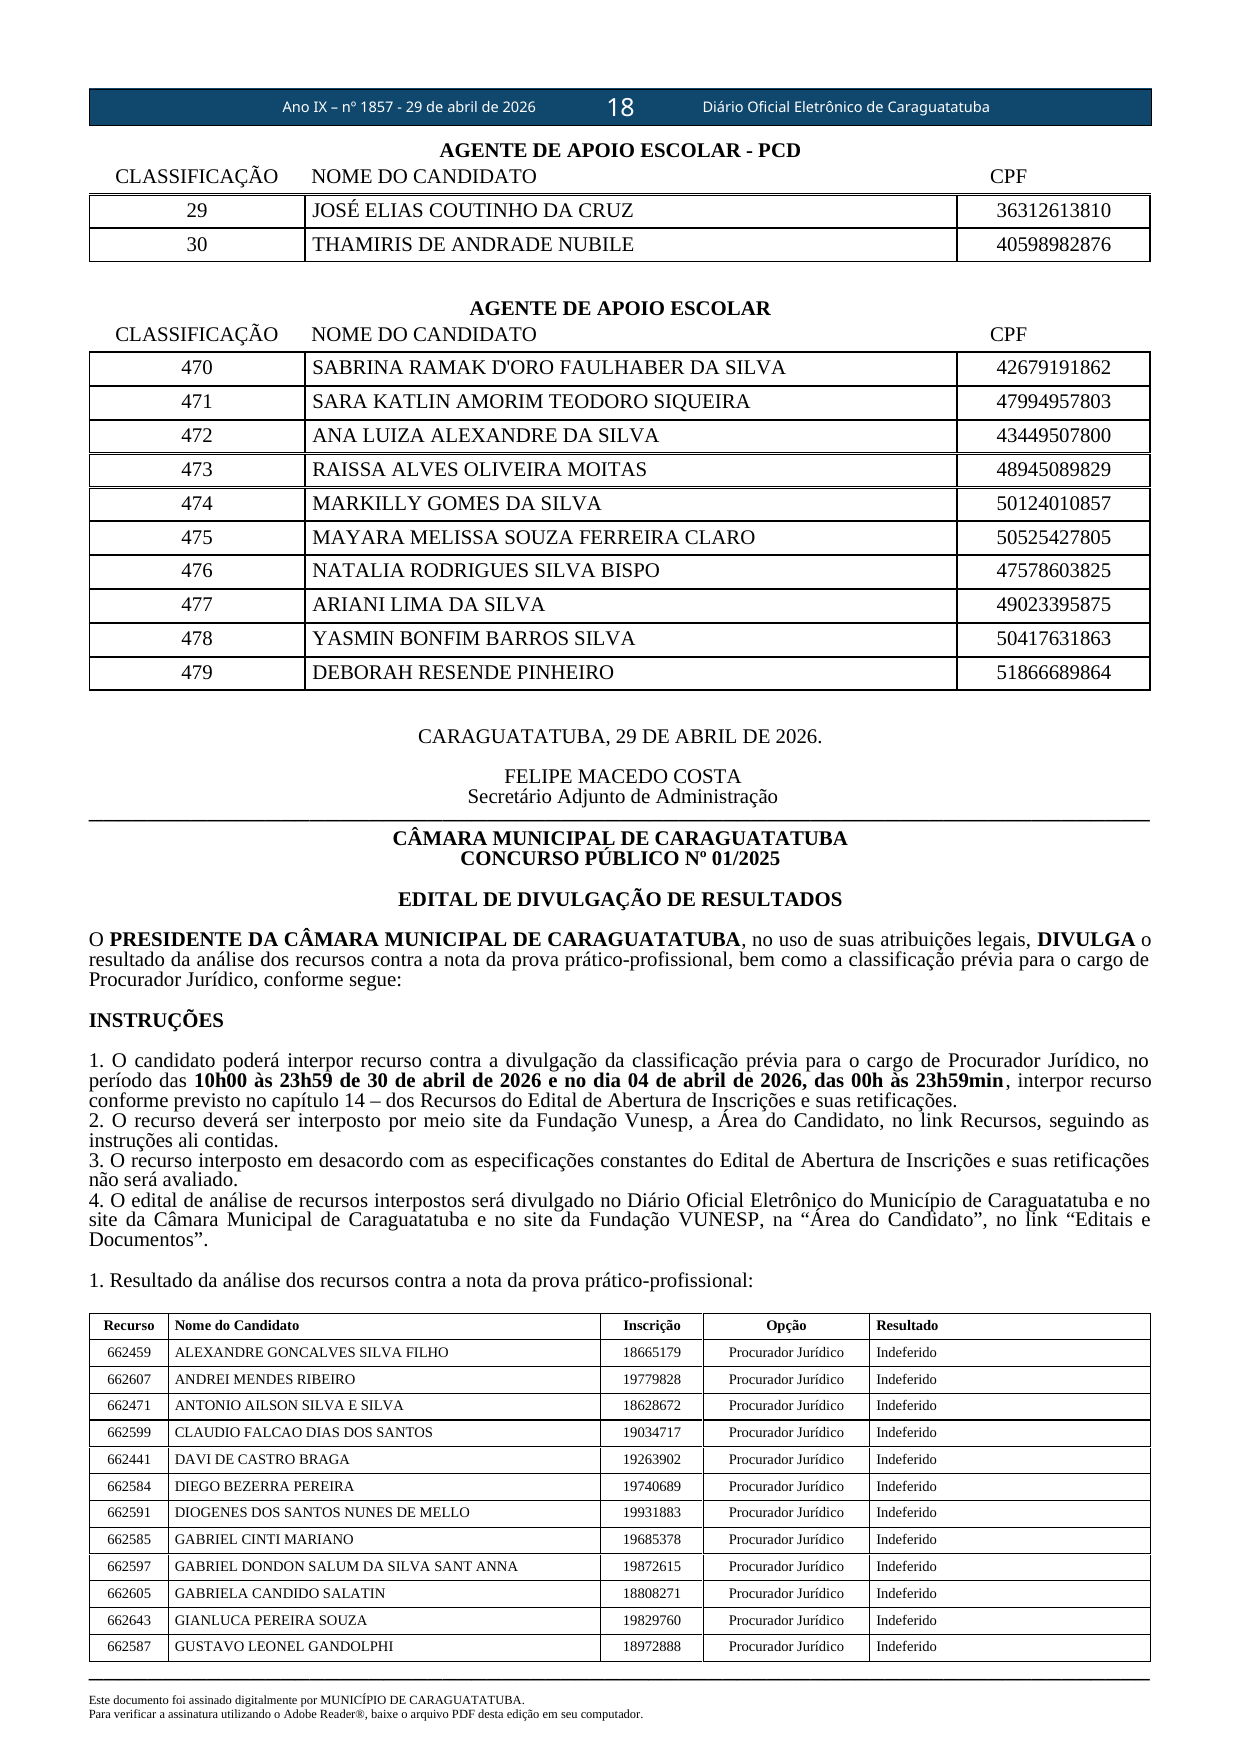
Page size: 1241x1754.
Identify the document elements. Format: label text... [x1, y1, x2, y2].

table_cell Procurador Jurídico [704, 1367, 869, 1393]
table_cell 662605 [90, 1581, 168, 1607]
table_cell Indeferido [870, 1394, 1150, 1419]
table_cell 662441 [90, 1448, 168, 1473]
text 1. Resultado da análise dos recursos contra a nota da prova prático-profissional: [88, 1272, 1152, 1292]
text O PRESIDENTE DA CÂMARA MUNICIPAL DE CARAGUATATUBA, no uso de suas atribuições legais, DIVULGA o resultado da análise dos recursos contra a nota da prova prático-profissional, bem como a classificação prévia para o cargo de Procurador Jurídico, conforme segue: [88, 931, 1152, 991]
table_cell 50417631863 [958, 624, 1149, 656]
table_cell Procurador Jurídico [704, 1501, 869, 1527]
table_cell 40598982876 [958, 229, 1149, 261]
table_cell 36312613810 [958, 196, 1149, 227]
table_cell 47994957803 [958, 387, 1149, 419]
table_cell Procurador Jurídico [704, 1581, 869, 1607]
table_cell GABRIEL DONDON SALUM DA SILVA SANT ANNA [169, 1555, 600, 1580]
text CARAGUATATUBA, 29 DE ABRIL DE 2026. [88, 728, 1152, 747]
table_cell 662585 [90, 1528, 168, 1553]
table_header CLASSIFICAÇÃO [89, 319, 305, 351]
table_cell THAMIRIS DE ANDRADE NUBILE [306, 229, 956, 261]
table_cell GUSTAVO LEONEL GANDOLPHI [169, 1635, 600, 1661]
table_cell Procurador Jurídico [704, 1528, 869, 1553]
text 2. O recurso deverá ser interposto por meio site da Fundação Vunesp, a Área do Candidato, no link Recursos, seguindo as instruções ali contidas. [88, 1112, 1152, 1152]
table_cell Indeferido [870, 1421, 1150, 1446]
table_header Recurso [90, 1314, 168, 1339]
table_cell JOSÉ ELIAS COUTINHO DA CRUZ [306, 196, 956, 227]
table_cell 18628672 [601, 1394, 702, 1419]
table_cell SABRINA RAMAK D'ORO FAULHABER DA SILVA [306, 353, 956, 385]
table_header Opção [704, 1314, 869, 1339]
table_cell 30 [90, 229, 304, 261]
text 4. O edital de análise de recursos interpostos será divulgado no Diário Oficial Eletrônico do Município de Caraguatatuba e no site da Câmara Municipal de Caraguatatuba e no site da Fundação VUNESP, na “Área do Candidato”, no link “Editais e Documentos”. [88, 1191, 1152, 1251]
table_cell DEBORAH RESENDE PINHEIRO [306, 658, 956, 689]
table_cell 470 [90, 353, 304, 385]
table_cell 18665179 [601, 1340, 702, 1366]
table_cell 43449507800 [958, 421, 1149, 452]
table_header CPF [984, 162, 1151, 193]
table_cell 662459 [90, 1340, 168, 1366]
table_cell 47578603825 [958, 556, 1149, 588]
text 1. O candidato poderá interpor recurso contra a divulgação da classificação prévia para o cargo de Procurador Jurídico, no período das 10h00 às 23h59 de 30 de abril de 2026 e no dia 04 de abril de 2026, das 00h às 23h59min, interpor recurso conforme previsto no capítulo 14 – dos Recursos do Edital de Abertura de Inscrições e suas retificações. [88, 1052, 1152, 1112]
table_cell Procurador Jurídico [704, 1394, 869, 1419]
table_cell Indeferido [870, 1340, 1150, 1366]
table_cell 475 [90, 522, 304, 554]
table_cell RAISSA ALVES OLIVEIRA MOITAS [306, 455, 956, 486]
text AGENTE DE APOIO ESCOLAR [88, 299, 1152, 319]
table_cell Procurador Jurídico [704, 1421, 869, 1446]
text Secretário Adjunto de Administração [88, 788, 1152, 808]
table_cell Procurador Jurídico [704, 1448, 869, 1473]
table_cell SARA KATLIN AMORIM TEODORO SIQUEIRA [306, 387, 956, 419]
table_header Resultado [870, 1314, 1150, 1339]
text ──────────────────────────────────────────────────────────────────────── [88, 808, 1152, 830]
table_cell Indeferido [870, 1555, 1150, 1580]
table_cell 49023395875 [958, 590, 1149, 622]
table_cell 662597 [90, 1555, 168, 1580]
table_header Nome do Candidato [169, 1314, 600, 1339]
table_cell ANDREI MENDES RIBEIRO [169, 1367, 600, 1393]
table_cell 19872615 [601, 1555, 702, 1580]
table_cell Indeferido [870, 1528, 1150, 1553]
text CÂMARA MUNICIPAL DE CARAGUATATUBA [88, 830, 1152, 850]
table_cell MAYARA MELISSA SOUZA FERREIRA CLARO [306, 522, 956, 554]
table_cell 51866689864 [958, 658, 1149, 689]
table_cell 662599 [90, 1421, 168, 1446]
table_cell 662607 [90, 1367, 168, 1393]
table_cell 19740689 [601, 1474, 702, 1500]
table_cell 50525427805 [958, 522, 1149, 554]
table_cell 662584 [90, 1474, 168, 1500]
table_cell 18972888 [601, 1635, 702, 1661]
text FELIPE MACEDO COSTA [88, 768, 1152, 788]
table_cell 662591 [90, 1501, 168, 1527]
table_cell Indeferido [870, 1501, 1150, 1527]
table_header NOME DO CANDIDATO [305, 319, 984, 351]
table_cell ARIANI LIMA DA SILVA [306, 590, 956, 622]
table_cell CLAUDIO FALCAO DIAS DOS SANTOS [169, 1421, 600, 1446]
table_cell 471 [90, 387, 304, 419]
table_cell Indeferido [870, 1367, 1150, 1393]
table_cell 476 [90, 556, 304, 588]
table_cell DAVI DE CASTRO BRAGA [169, 1448, 600, 1473]
table_cell ALEXANDRE GONCALVES SILVA FILHO [169, 1340, 600, 1366]
table_header CPF [984, 319, 1151, 351]
table_cell Indeferido [870, 1581, 1150, 1607]
text EDITAL DE DIVULGAÇÃO DE RESULTADOS [88, 890, 1152, 910]
table_cell 19931883 [601, 1501, 702, 1527]
text INSTRUÇÕES [88, 1011, 1152, 1031]
text 3. O recurso interposto em desacordo com as especificações constantes do Edital de Abertura de Inscrições e suas retificações não será avaliado. [88, 1152, 1152, 1191]
table_cell 19685378 [601, 1528, 702, 1553]
table_cell DIEGO BEZERRA PEREIRA [169, 1474, 600, 1500]
table_cell Procurador Jurídico [704, 1474, 869, 1500]
table_header Inscrição [601, 1314, 702, 1339]
table_cell NATALIA RODRIGUES SILVA BISPO [306, 556, 956, 588]
table_cell 662587 [90, 1635, 168, 1661]
table_cell GABRIELA CANDIDO SALATIN [169, 1581, 600, 1607]
table_cell 29 [90, 196, 304, 227]
table_cell 48945089829 [958, 455, 1149, 486]
table_cell 479 [90, 658, 304, 689]
table_cell 473 [90, 455, 304, 486]
table_cell 474 [90, 489, 304, 520]
text CONCURSO PÚBLICO Nº 01/2025 [88, 850, 1152, 869]
table_cell ANTONIO AILSON SILVA E SILVA [169, 1394, 600, 1419]
table_header CLASSIFICAÇÃO [89, 162, 305, 193]
table_cell Procurador Jurídico [704, 1608, 869, 1634]
table_cell 19779828 [601, 1367, 702, 1393]
table_cell 19263902 [601, 1448, 702, 1473]
text AGENTE DE APOIO ESCOLAR - PCD [88, 142, 1152, 162]
table_header NOME DO CANDIDATO [305, 162, 984, 193]
table_cell Indeferido [870, 1608, 1150, 1634]
table_cell 19829760 [601, 1608, 702, 1634]
table_cell 472 [90, 421, 304, 452]
table_cell 662643 [90, 1608, 168, 1634]
table_cell 42679191862 [958, 353, 1149, 385]
table_cell MARKILLY GOMES DA SILVA [306, 489, 956, 520]
table_cell 19034717 [601, 1421, 702, 1446]
table_cell 477 [90, 590, 304, 622]
table_cell YASMIN BONFIM BARROS SILVA [306, 624, 956, 656]
table_cell Indeferido [870, 1448, 1150, 1473]
table_cell DIOGENES DOS SANTOS NUNES DE MELLO [169, 1501, 600, 1527]
table_cell Indeferido [870, 1474, 1150, 1500]
table_cell Procurador Jurídico [704, 1635, 869, 1661]
table_cell ANA LUIZA ALEXANDRE DA SILVA [306, 421, 956, 452]
table_cell 478 [90, 624, 304, 656]
table_cell 50124010857 [958, 489, 1149, 520]
table_cell GIANLUCA PEREIRA SOUZA [169, 1608, 600, 1634]
table_cell Indeferido [870, 1635, 1150, 1661]
table_cell Procurador Jurídico [704, 1555, 869, 1580]
table_cell 18808271 [601, 1581, 702, 1607]
table_cell Procurador Jurídico [704, 1340, 869, 1366]
table_cell 662471 [90, 1394, 168, 1419]
table_cell GABRIEL CINTI MARIANO [169, 1528, 600, 1553]
